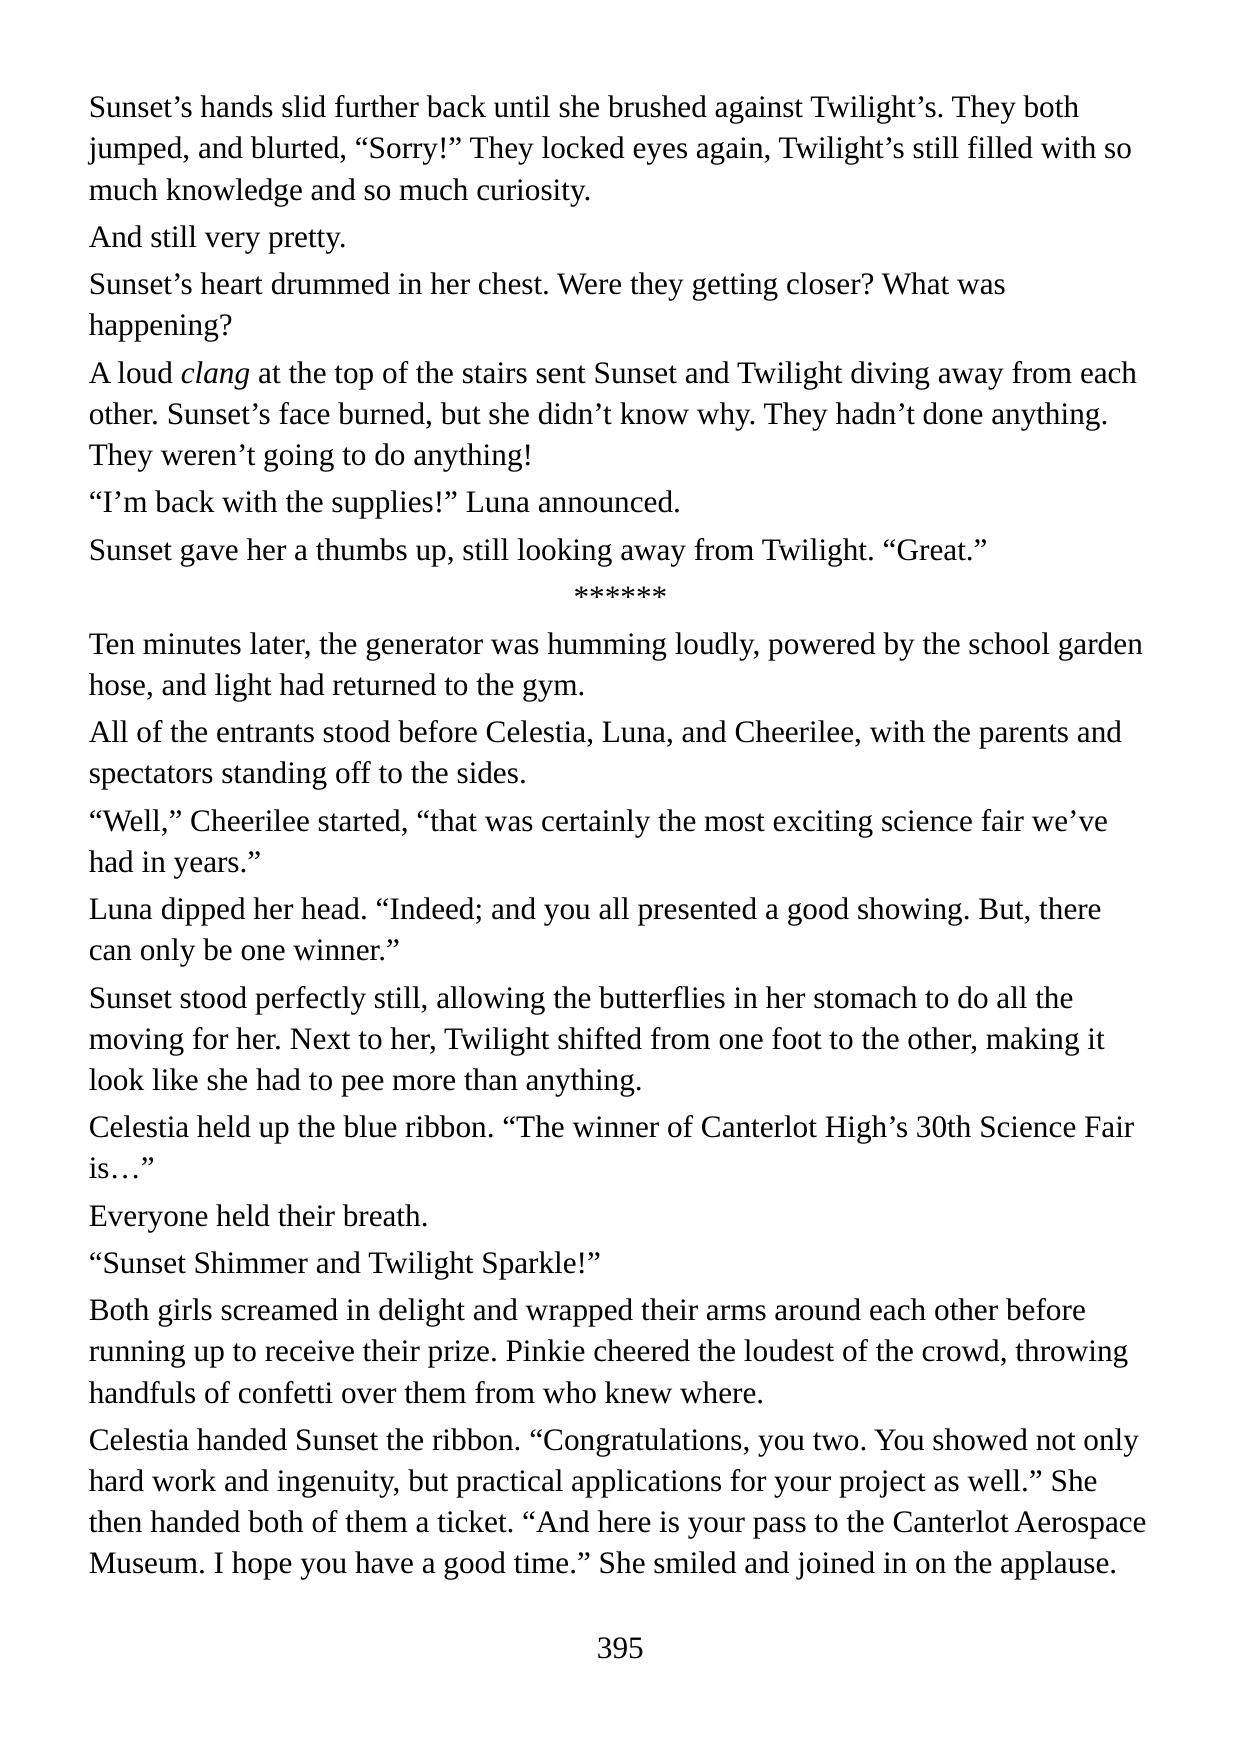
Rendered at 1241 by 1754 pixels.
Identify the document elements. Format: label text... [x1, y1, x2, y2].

text Celestia handed Sunset the ribbon. “Congratulations, you two. You showed not only hard work and ingenuity, but practical applications for your project as well.” She then handed both of them a ticket. “And here is your pass to the Canterlot Aerospace Museum. I hope you have a good time.” She smiled and joined in on the applause. [88, 1421, 1152, 1581]
text Both girls screamed in delight and wrapped their arms around each other before running up to receive their prize. Pinkie cheered the loudest of the crowd, throwing handfuls of confetti over them from who knew where. [88, 1291, 1152, 1410]
text Sunset’s hands slid further back until she brushed against Twilight’s. They both jumped, and blurted, “Sorry!” They locked eyes again, Twilight’s still filled with so much knowledge and so much curiosity. [88, 88, 1152, 207]
text Sunset’s heart drummed in her chest. Were they getting closer? What was happening? [88, 265, 1152, 343]
text ****** [88, 578, 1152, 614]
text Sunset gave her a thumbs up, still looking away from Twilight. “Great.” [88, 531, 1152, 567]
text Celestia held up the blue ribbon. “The winner of Canterlot High’s 30th Science Fair is…” [88, 1108, 1152, 1186]
text All of the entrants stood before Celestia, Luna, and Cheerilee, with the parents and spectators standing off to the sides. [88, 713, 1152, 791]
text Luna dipped her head. “Indeed; and you all presented a good showing. But, there can only be one winner.” [88, 890, 1152, 968]
text Sunset stood perfectly still, allowing the butterflies in her stomach to do all the moving for her. Next to her, Twilight shifted from one foot to the other, making it look like she had to pee more than anything. [88, 979, 1152, 1097]
text “Sunset Shimmer and Twilight Sparkle!” [88, 1244, 1152, 1280]
text Everyone held their breath. [88, 1197, 1152, 1233]
text Ten minutes later, the generator was humming loudly, powered by the school garden hose, and light had returned to the gym. [88, 625, 1152, 702]
text And still very pretty. [88, 218, 1152, 254]
text “Well,” Cheerilee started, “that was certainly the most exciting science fair we’ve had in years.” [88, 802, 1152, 879]
text “I’m back with the supplies!” Luna announced. [88, 483, 1152, 519]
text A loud clang at the top of the stairs sent Sunset and Twilight diving away from each other. Sunset’s face burned, but she didn’t know why. They hadn’t done anything. They weren’t going to do anything! [88, 354, 1152, 472]
